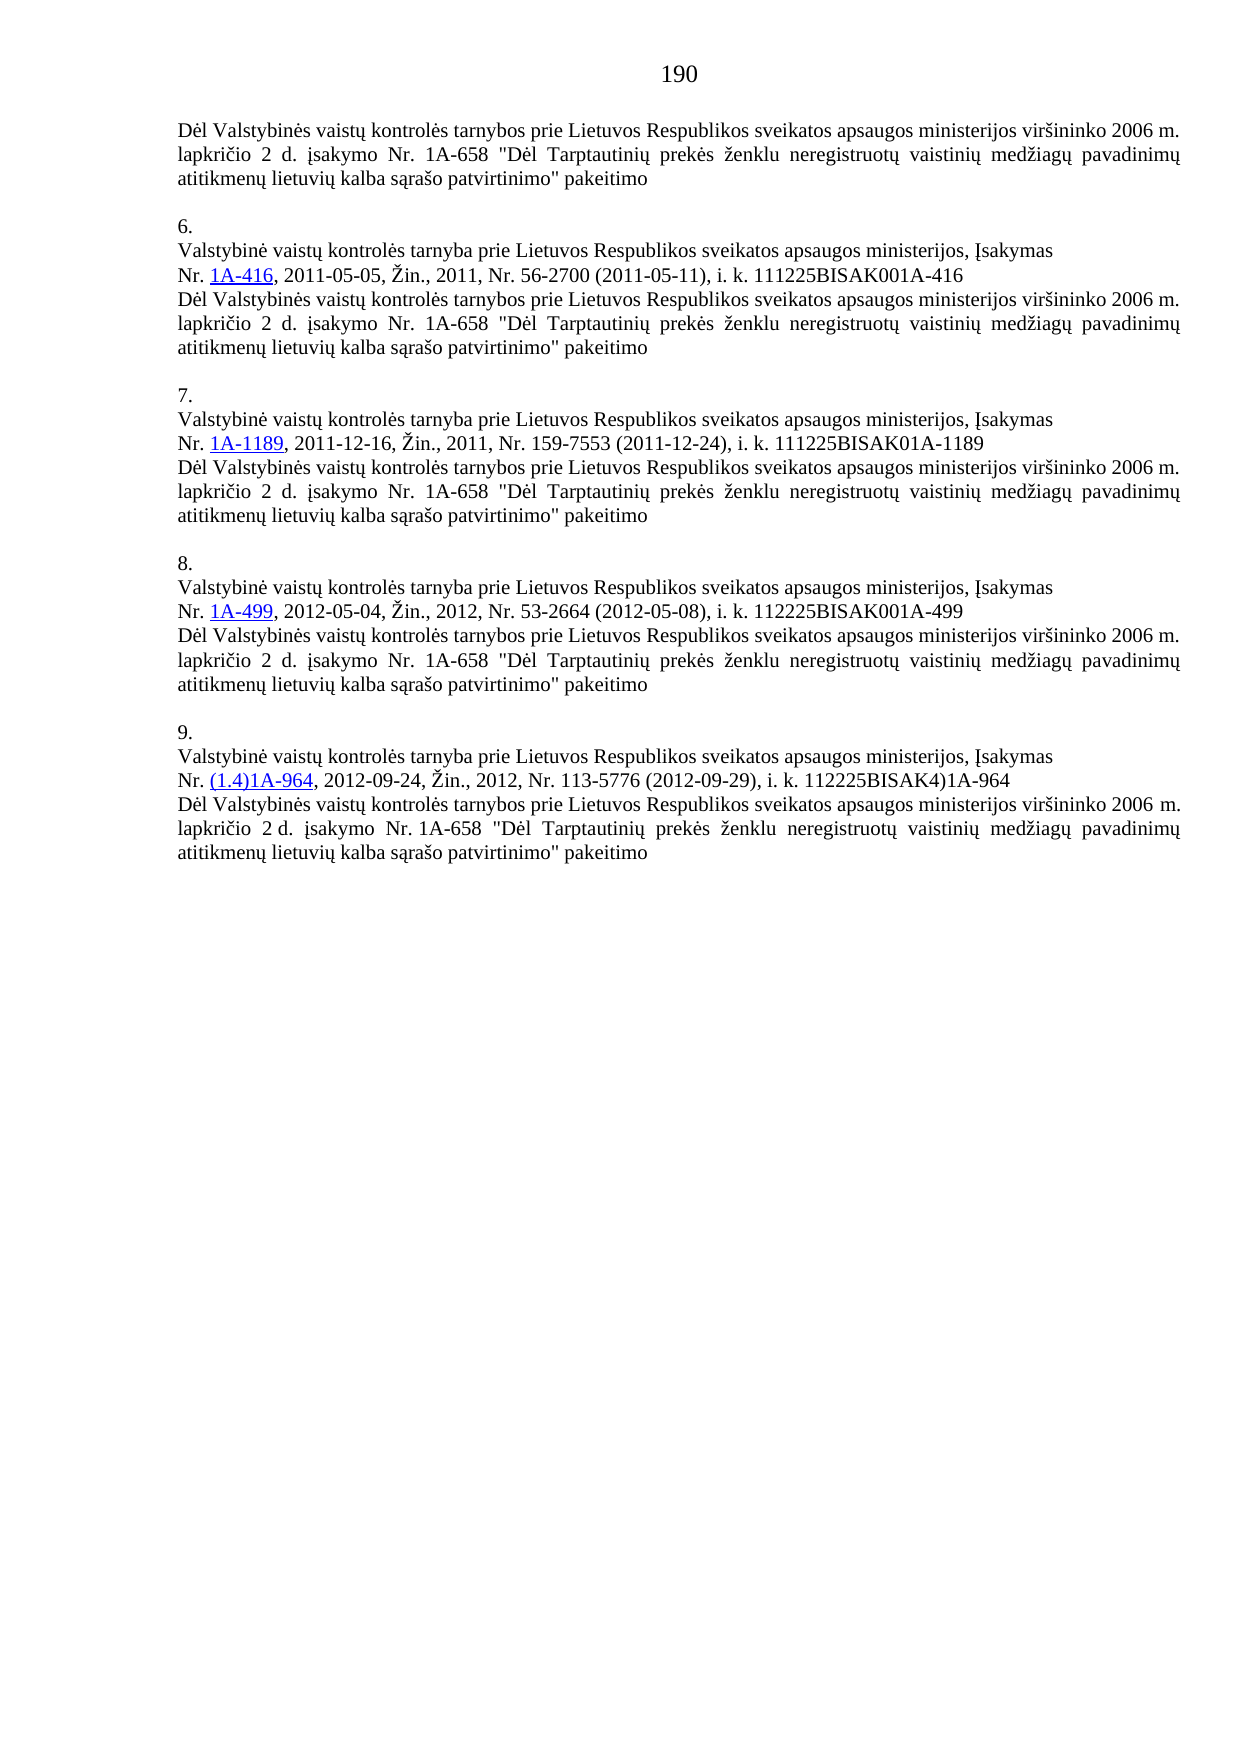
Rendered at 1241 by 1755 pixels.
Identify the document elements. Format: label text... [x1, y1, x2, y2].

text Nr. 1A-499, 2012-05-04, Žin., 2012, Nr. 53-2664 (2012-05-08), i. k. 112225BISAK001A-499 [177, 599, 1181, 623]
text Valstybinė vaistų kontrolės tarnyba prie Lietuvos Respublikos sveikatos apsaugos ministerijos, Įsakymas [177, 575, 1181, 599]
text 7. [177, 383, 1181, 407]
text 9. [177, 720, 1181, 744]
text 8. [177, 551, 1181, 575]
text Nr. 1A-416, 2011-05-05, Žin., 2011, Nr. 56-2700 (2011-05-11), i. k. 111225BISAK001A-416 [177, 262, 1181, 287]
text 6. [177, 214, 1181, 238]
text Dėl Valstybinės vaistų kontrolės tarnybos prie Lietuvos Respublikos sveikatos apsaugos ministerijos viršininko 2006 m. lapkričio 2 d. įsakymo Nr. 1A-658 "Dėl Tarptautinių prekės ženklu neregistruotų vaistinių medžiagų pavadinimų atitikmenų lietuvių kalba sąrašo patvirtinimo" pakeitimo [177, 623, 1181, 696]
text Valstybinė vaistų kontrolės tarnyba prie Lietuvos Respublikos sveikatos apsaugos ministerijos, Įsakymas [177, 238, 1181, 262]
text Dėl Valstybinės vaistų kontrolės tarnybos prie Lietuvos Respublikos sveikatos apsaugos ministerijos viršininko 2006 m. lapkričio 2 d. įsakymo Nr. 1A-658 "Dėl Tarptautinių prekės ženklu neregistruotų vaistinių medžiagų pavadinimų atitikmenų lietuvių kalba sąrašo patvirtinimo" pakeitimo [177, 287, 1181, 359]
text Nr. (1.4)1A-964, 2012-09-24, Žin., 2012, Nr. 113-5776 (2012-09-29), i. k. 112225BISAK4)1A-964 [177, 768, 1181, 792]
text Dėl Valstybinės vaistų kontrolės tarnybos prie Lietuvos Respublikos sveikatos apsaugos ministerijos viršininko 2006 m. lapkričio 2 d. įsakymo Nr. 1A-658 "Dėl Tarptautinių prekės ženklu neregistruotų vaistinių medžiagų pavadinimų atitikmenų lietuvių kalba sąrašo patvirtinimo" pakeitimo [177, 118, 1181, 190]
text Valstybinė vaistų kontrolės tarnyba prie Lietuvos Respublikos sveikatos apsaugos ministerijos, Įsakymas [177, 744, 1181, 768]
text Valstybinė vaistų kontrolės tarnyba prie Lietuvos Respublikos sveikatos apsaugos ministerijos, Įsakymas [177, 407, 1181, 431]
text Nr. 1A-1189, 2011-12-16, Žin., 2011, Nr. 159-7553 (2011-12-24), i. k. 111225BISAK01A-1189 [177, 431, 1181, 455]
text Dėl Valstybinės vaistų kontrolės tarnybos prie Lietuvos Respublikos sveikatos apsaugos ministerijos viršininko 2006 m. lapkričio 2 d. įsakymo Nr. 1A-658 "Dėl Tarptautinių prekės ženklu neregistruotų vaistinių medžiagų pavadinimų atitikmenų lietuvių kalba sąrašo patvirtinimo" pakeitimo [177, 792, 1181, 864]
text Dėl Valstybinės vaistų kontrolės tarnybos prie Lietuvos Respublikos sveikatos apsaugos ministerijos viršininko 2006 m. lapkričio 2 d. įsakymo Nr. 1A-658 "Dėl Tarptautinių prekės ženklu neregistruotų vaistinių medžiagų pavadinimų atitikmenų lietuvių kalba sąrašo patvirtinimo" pakeitimo [177, 455, 1181, 527]
